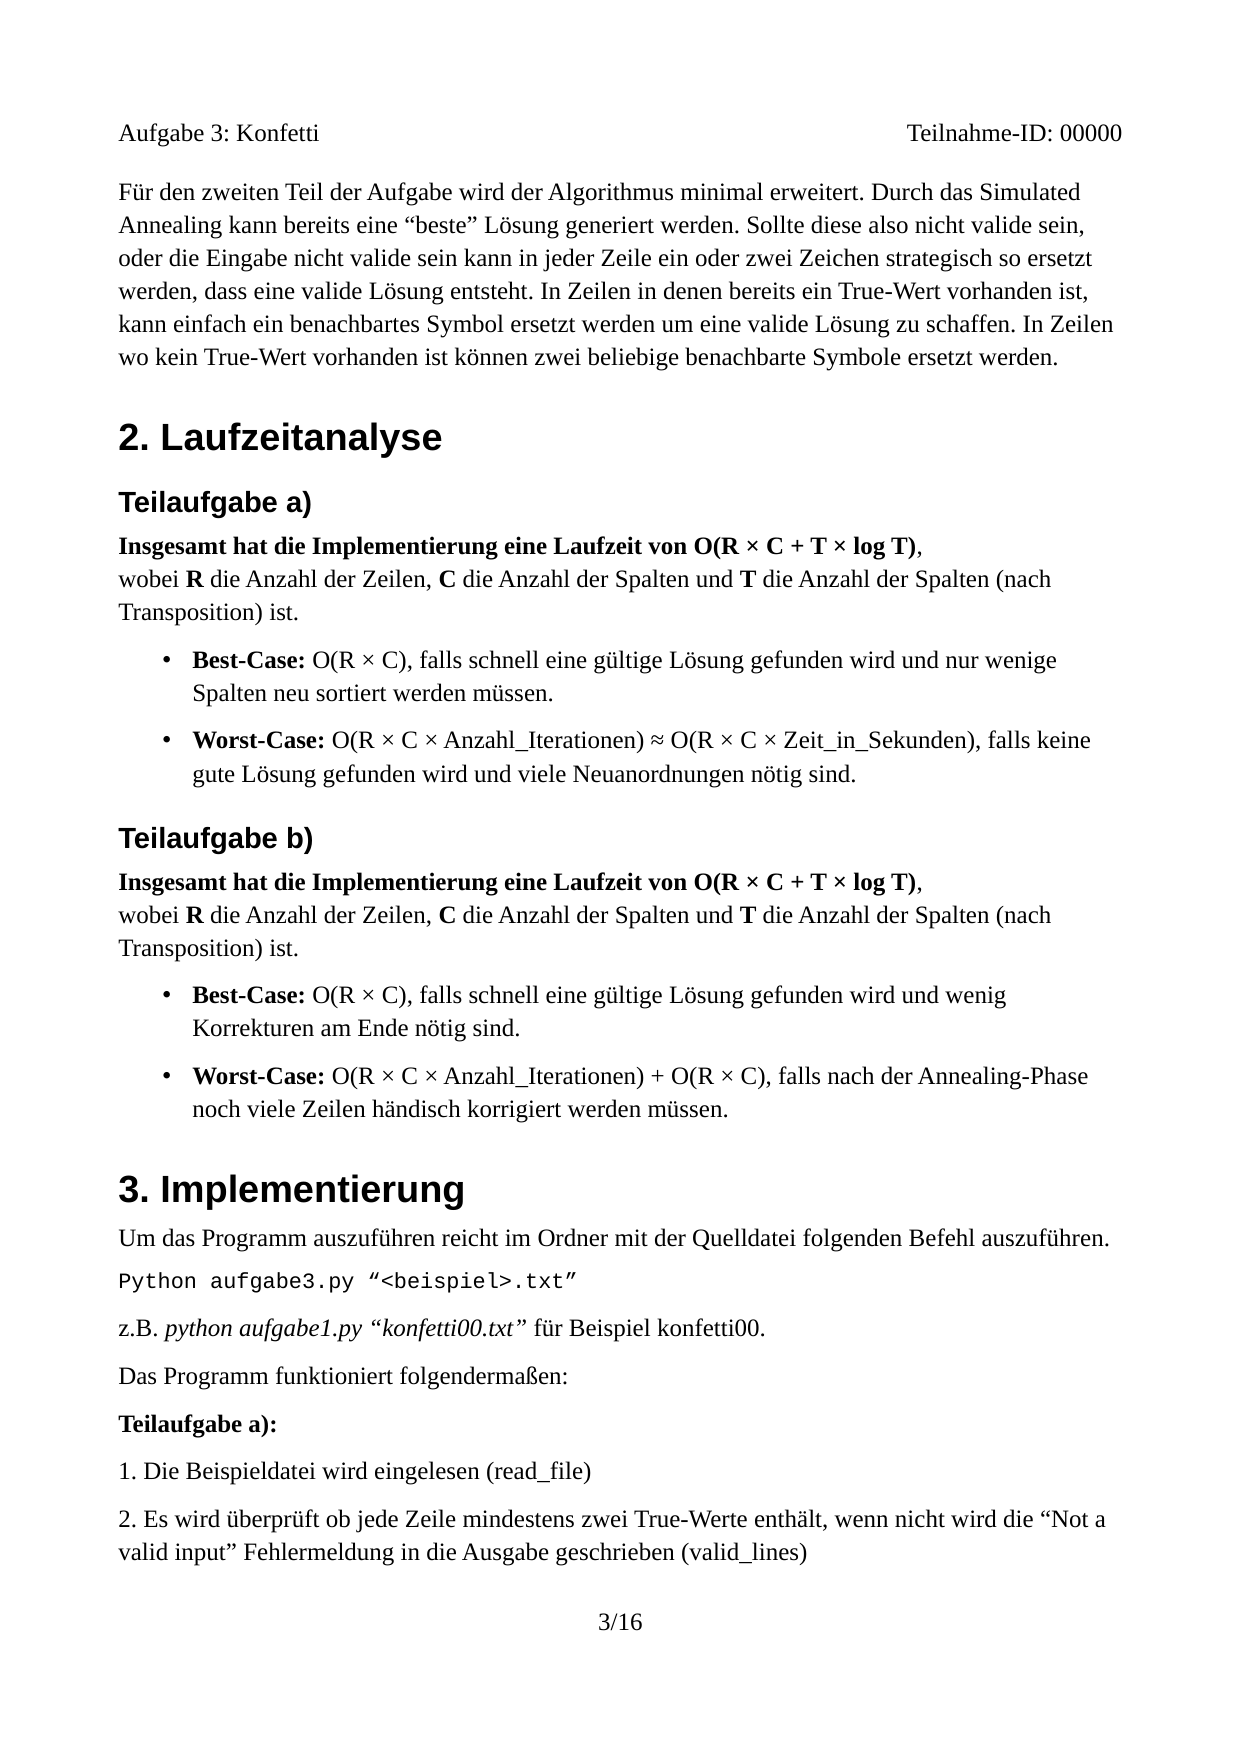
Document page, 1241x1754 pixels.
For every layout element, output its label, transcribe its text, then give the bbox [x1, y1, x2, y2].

text Das Programm funktioniert folgendermaßen: [118, 1361, 1122, 1390]
subtitle Teilaufgabe a) [118, 485, 1122, 519]
list Worst-Case: O(R × C × Anzahl_Iterationen) + O(R × C), falls nach der Annealing-Phase noch viele Zeilen händisch korrigiert werden müssen. [162, 1061, 1122, 1123]
text Um das Programm auszuführen reicht im Ordner mit der Quelldatei folgenden Befehl auszuführen. [118, 1223, 1122, 1252]
text z.B. python aufgabe1.py “konfetti00.txt” für Beispiel konfetti00. [118, 1313, 1122, 1342]
text Teilaufgabe a): [118, 1409, 1122, 1437]
text Für den zweiten Teil der Aufgabe wird der Algorithmus minimal erweitert. Durch das Simulated Annealing kann bereits eine “beste” Lösung generiert werden. Sollte diese also nicht valide sein, oder die Eingabe nicht valide sein kann in jeder Zeile ein oder zwei Zeichen strategisch so ersetzt werden, dass eine valide Lösung entsteht. In Zeilen in denen bereits ein True-Wert vorhanden ist, kann einfach ein benachbartes Symbol ersetzt werden um eine valide Lösung zu schaffen. In Zeilen wo kein True-Wert vorhanden ist können zwei beliebige benachbarte Symbole ersetzt werden. [118, 177, 1122, 371]
subtitle 3. Implementierung [118, 1167, 1122, 1210]
subtitle Teilaufgabe b) [118, 821, 1122, 854]
text Insgesamt hat die Implementierung eine Laufzeit von O(R × C + T × log T), wobei R die Anzahl der Zeilen, C die Anzahl der Spalten und T die Anzahl der Spalten (nach Transposition) ist. [118, 867, 1122, 962]
subtitle 2. Laufzeitanalyse [118, 414, 1122, 458]
text Insgesamt hat die Implementierung eine Laufzeit von O(R × C + T × log T), wobei R die Anzahl der Zeilen, C die Anzahl der Spalten und T die Anzahl der Spalten (nach Transposition) ist. [118, 531, 1122, 626]
text 1. Die Beispieldatei wird eingelesen (read_file) [118, 1456, 1122, 1485]
text Python aufgabe3.py “<beispiel>.txt” [118, 1271, 1122, 1295]
list Worst-Case: O(R × C × Anzahl_Iterationen) ≈ O(R × C × Zeit_in_Sekunden), falls keine gute Lösung gefunden wird und viele Neuanordnungen nötig sind. [162, 726, 1122, 787]
text 2. Es wird überprüft ob jede Zeile mindestens zwei True-Werte enthält, wenn nicht wird die “Not a valid input” Fehlermeldung in die Ausgabe geschrieben (valid_lines) [118, 1504, 1122, 1566]
list Best-Case: O(R × C), falls schnell eine gültige Lösung gefunden wird und nur wenige Spalten neu sortiert werden müssen. [162, 645, 1122, 707]
list Best-Case: O(R × C), falls schnell eine gültige Lösung gefunden wird und wenig Korrekturen am Ende nötig sind. [162, 981, 1122, 1042]
